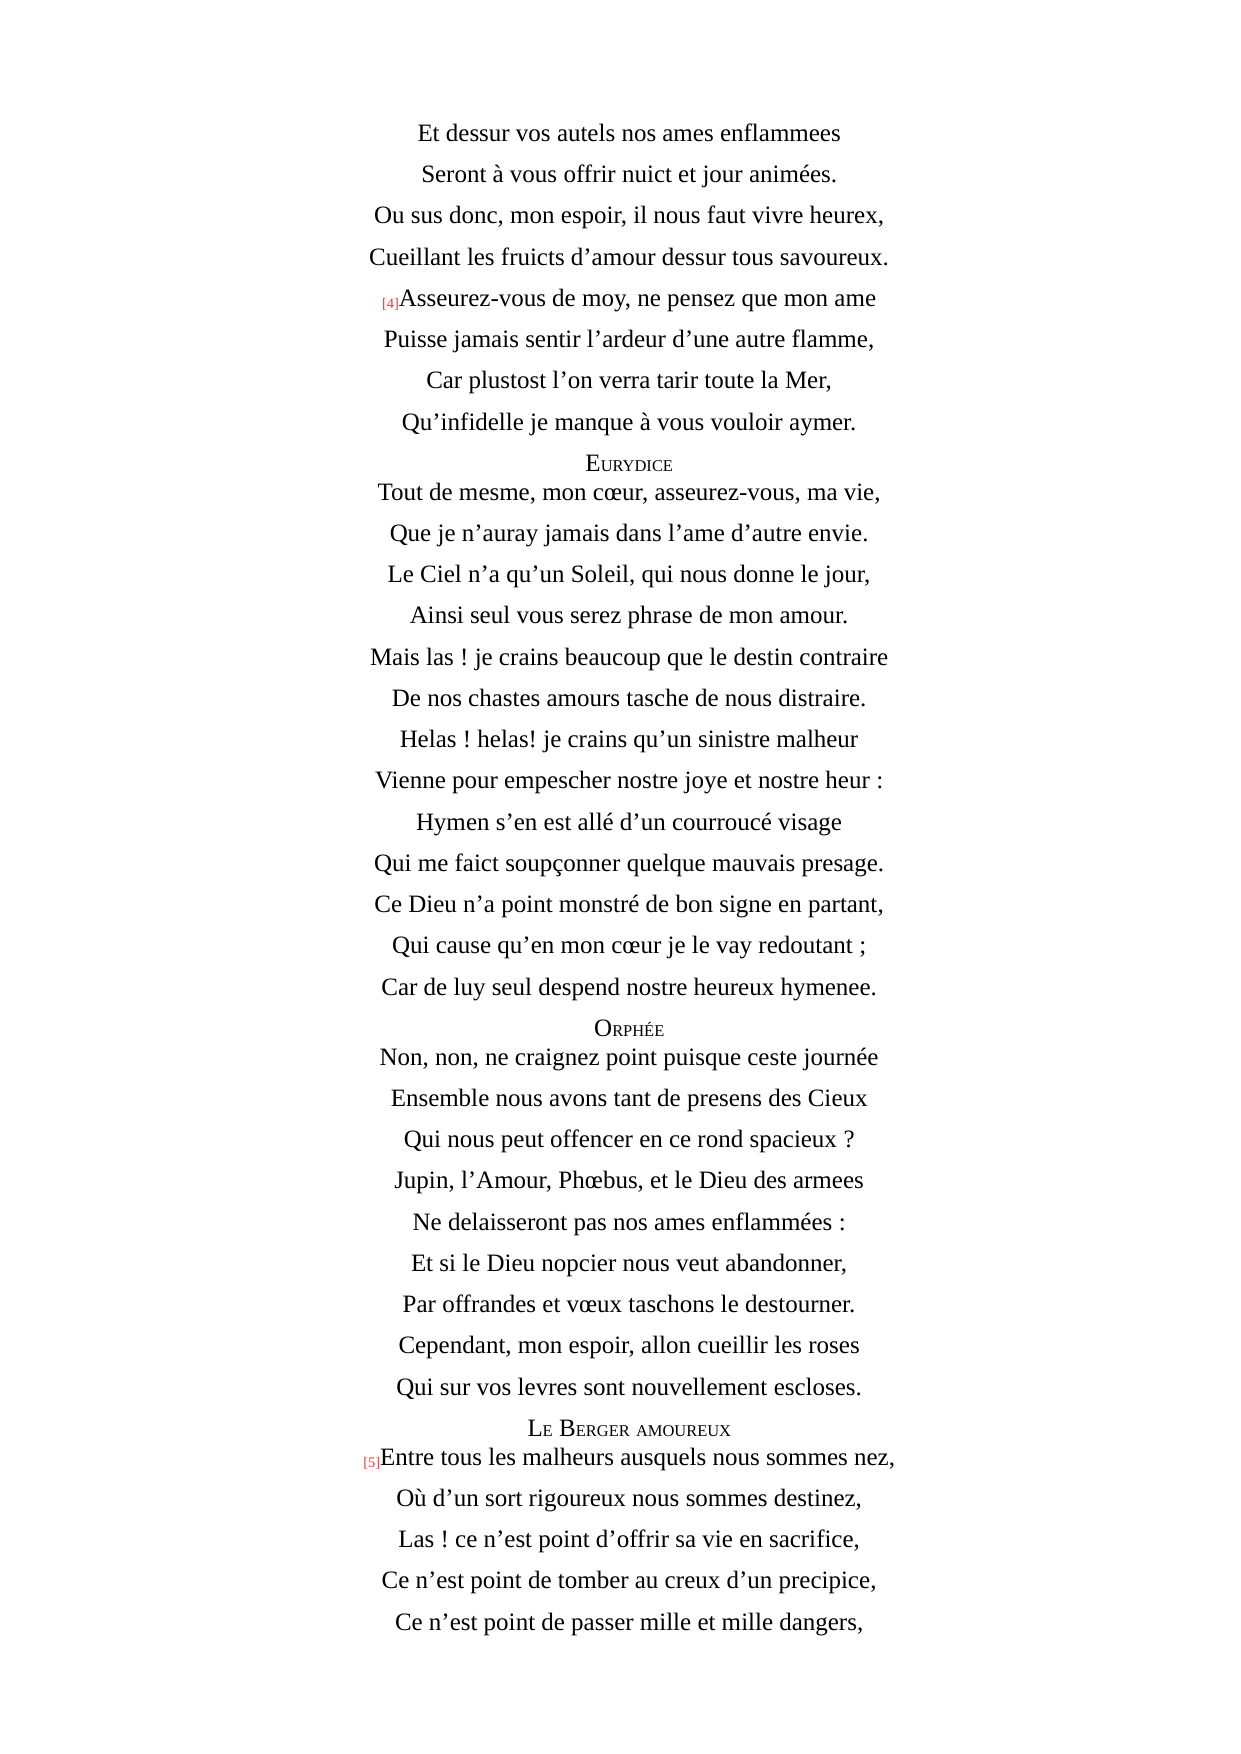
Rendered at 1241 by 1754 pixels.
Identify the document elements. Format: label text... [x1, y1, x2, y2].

text Orphée [118, 1013, 1122, 1042]
text Ce n’est point de passer mille et mille dangers, [118, 1607, 1122, 1636]
text Ou sus donc, mon espoir, il nous faut vivre heurex, [118, 201, 1122, 229]
text Et si le Dieu nopcier nous veut abandonner, [118, 1248, 1122, 1277]
text Eurydice [118, 448, 1122, 477]
text Car plustost l’on verra tarir toute la Mer, [118, 366, 1122, 394]
text Ensemble nous avons tant de presens des Cieux [118, 1083, 1122, 1112]
text Mais las ! je crains beaucoup que le destin contraire [118, 642, 1122, 671]
text Qui sur vos levres sont nouvellement escloses. [118, 1372, 1122, 1401]
text Ne delaisseront pas nos ames enflammées : [118, 1207, 1122, 1236]
text Qui nous peut offencer en ce rond spacieux ? [118, 1124, 1122, 1153]
text Vienne pour empescher nostre joye et nostre heur : [118, 766, 1122, 794]
text Le Berger amoureux [118, 1413, 1122, 1442]
text Où d’un sort rigoureux nous sommes destinez, [118, 1483, 1122, 1512]
text Qui me faict soupçonner quelque mauvais presage. [118, 848, 1122, 877]
text Ce n’est point de tomber au creux d’un precipice, [118, 1566, 1122, 1594]
text Hymen s’en est allé d’un courroucé visage [118, 807, 1122, 836]
text Helas ! helas! je crains qu’un sinistre malheur [118, 724, 1122, 753]
text Qui cause qu’en mon cœur je le vay redoutant ; [118, 931, 1122, 959]
text Seront à vous offrir nuict et jour animées. [118, 159, 1122, 188]
text Que je n’auray jamais dans l’ame d’autre envie. [118, 518, 1122, 547]
text Puisse jamais sentir l’ardeur d’une autre flamme, [118, 324, 1122, 353]
text [5]Entre tous les malheurs ausquels nous sommes nez, [118, 1442, 1122, 1471]
text Ainsi seul vous serez phrase de mon amour. [118, 601, 1122, 629]
text Ce Dieu n’a point monstré de bon signe en partant, [118, 889, 1122, 918]
text [4]Asseurez-vous de moy, ne pensez que mon ame [118, 283, 1122, 312]
text Par offrandes et vœux taschons le destourner. [118, 1289, 1122, 1318]
text De nos chastes amours tasche de nous distraire. [118, 683, 1122, 712]
text Non, non, ne craignez point puisque ceste journée [118, 1042, 1122, 1071]
text Las ! ce n’est point d’offrir sa vie en sacrifice, [118, 1524, 1122, 1553]
text Jupin, l’Amour, Phœbus, et le Dieu des armees [118, 1166, 1122, 1194]
text Car de luy seul despend nostre heureux hymenee. [118, 972, 1122, 1001]
text Cueillant les fruicts d’amour dessur tous savoureux. [118, 242, 1122, 271]
text Tout de mesme, mon cœur, asseurez-vous, ma vie, [118, 477, 1122, 506]
text Et dessur vos autels nos ames enflammees [118, 118, 1122, 147]
text Qu’infidelle je manque à vous vouloir aymer. [118, 407, 1122, 436]
text Le Ciel n’a qu’un Soleil, qui nous donne le jour, [118, 559, 1122, 588]
text Cependant, mon espoir, allon cueillir les roses [118, 1331, 1122, 1359]
